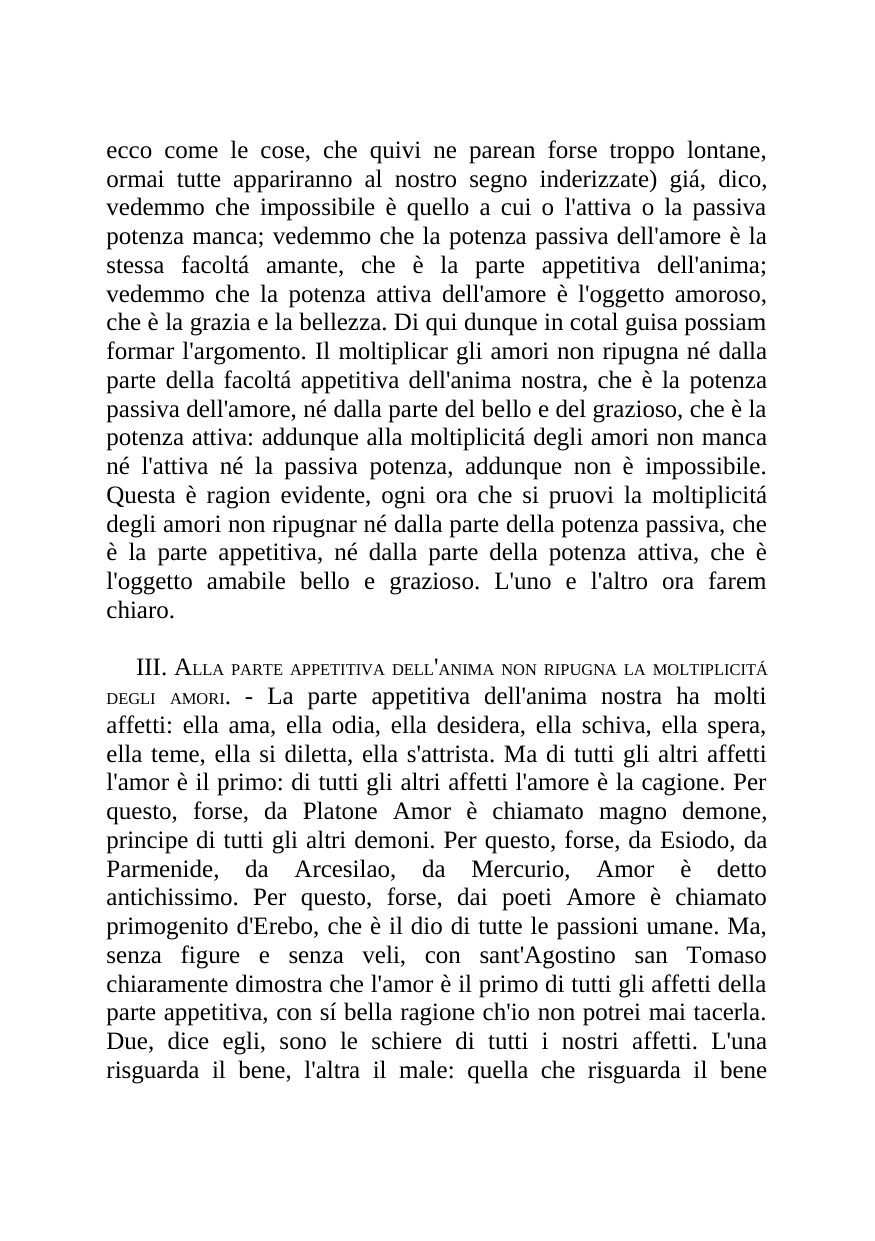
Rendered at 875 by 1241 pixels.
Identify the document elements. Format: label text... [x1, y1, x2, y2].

text III. Alla parte appetitiva dell'anima non ripugna la moltiplicitá degli amori. - La parte appetitiva dell'anima nostra ha molti affetti: ella ama, ella odia, ella desidera, ella schiva, ella spera, ella teme, ella si diletta, ella s'attrista. Ma di tutti gli altri affetti l'amor è il primo: di tutti gli altri affetti l'amore è la cagione. Per questo, forse, da Platone Amor è chiamato magno demone, principe di tutti gli altri demoni. Per questo, forse, da Esiodo, da Parmenide, da Arcesilao, da Mercurio, Amor è detto antichissimo. Per questo, forse, dai poeti Amore è chiamato primogenito d'Erebo, che è il dio di tutte le passioni umane. Ma, senza figure e senza veli, con sant'Agostino san Tomaso chiaramente dimostra che l'amor è il primo di tutti gli affetti della parte appetitiva, con sí bella ragione ch'io non potrei mai tacerla. Due, dice egli, sono le schiere di tutti i nostri affetti. L'una risguarda il bene, l'altra il male: quella che risguarda il bene [106, 652, 768, 1084]
text ecco come le cose, che quivi ne parean forse troppo lontane, ormai tutte appariranno al nostro segno inderizzate) giá, dico, vedemmo che impossibile è quello a cui o l'attiva o la passiva potenza manca; vedemmo che la potenza passiva dell'amore è la stessa facoltá amante, che è la parte appetitiva dell'anima; vedemmo che la potenza attiva dell'amore è l'oggetto amoroso, che è la grazia e la bellezza. Di qui dunque in cotal guisa possiam formar l'argomento. Il moltiplicar gli amori non ripugna né dalla parte della facoltá appetitiva dell'anima nostra, che è la potenza passiva dell'amore, né dalla parte del bello e del grazioso, che è la potenza attiva: addunque alla moltiplicitá degli amori non manca né l'attiva né la passiva potenza, addunque non è impossibile. Questa è ragion evidente, ogni ora che si pruovi la moltiplicitá degli amori non ripugnar né dalla parte della potenza passiva, che è la parte appetitiva, né dalla parte della potenza attiva, che è l'oggetto amabile bello e grazioso. L'uno e l'altro ora farem chiaro. [106, 135, 768, 624]
